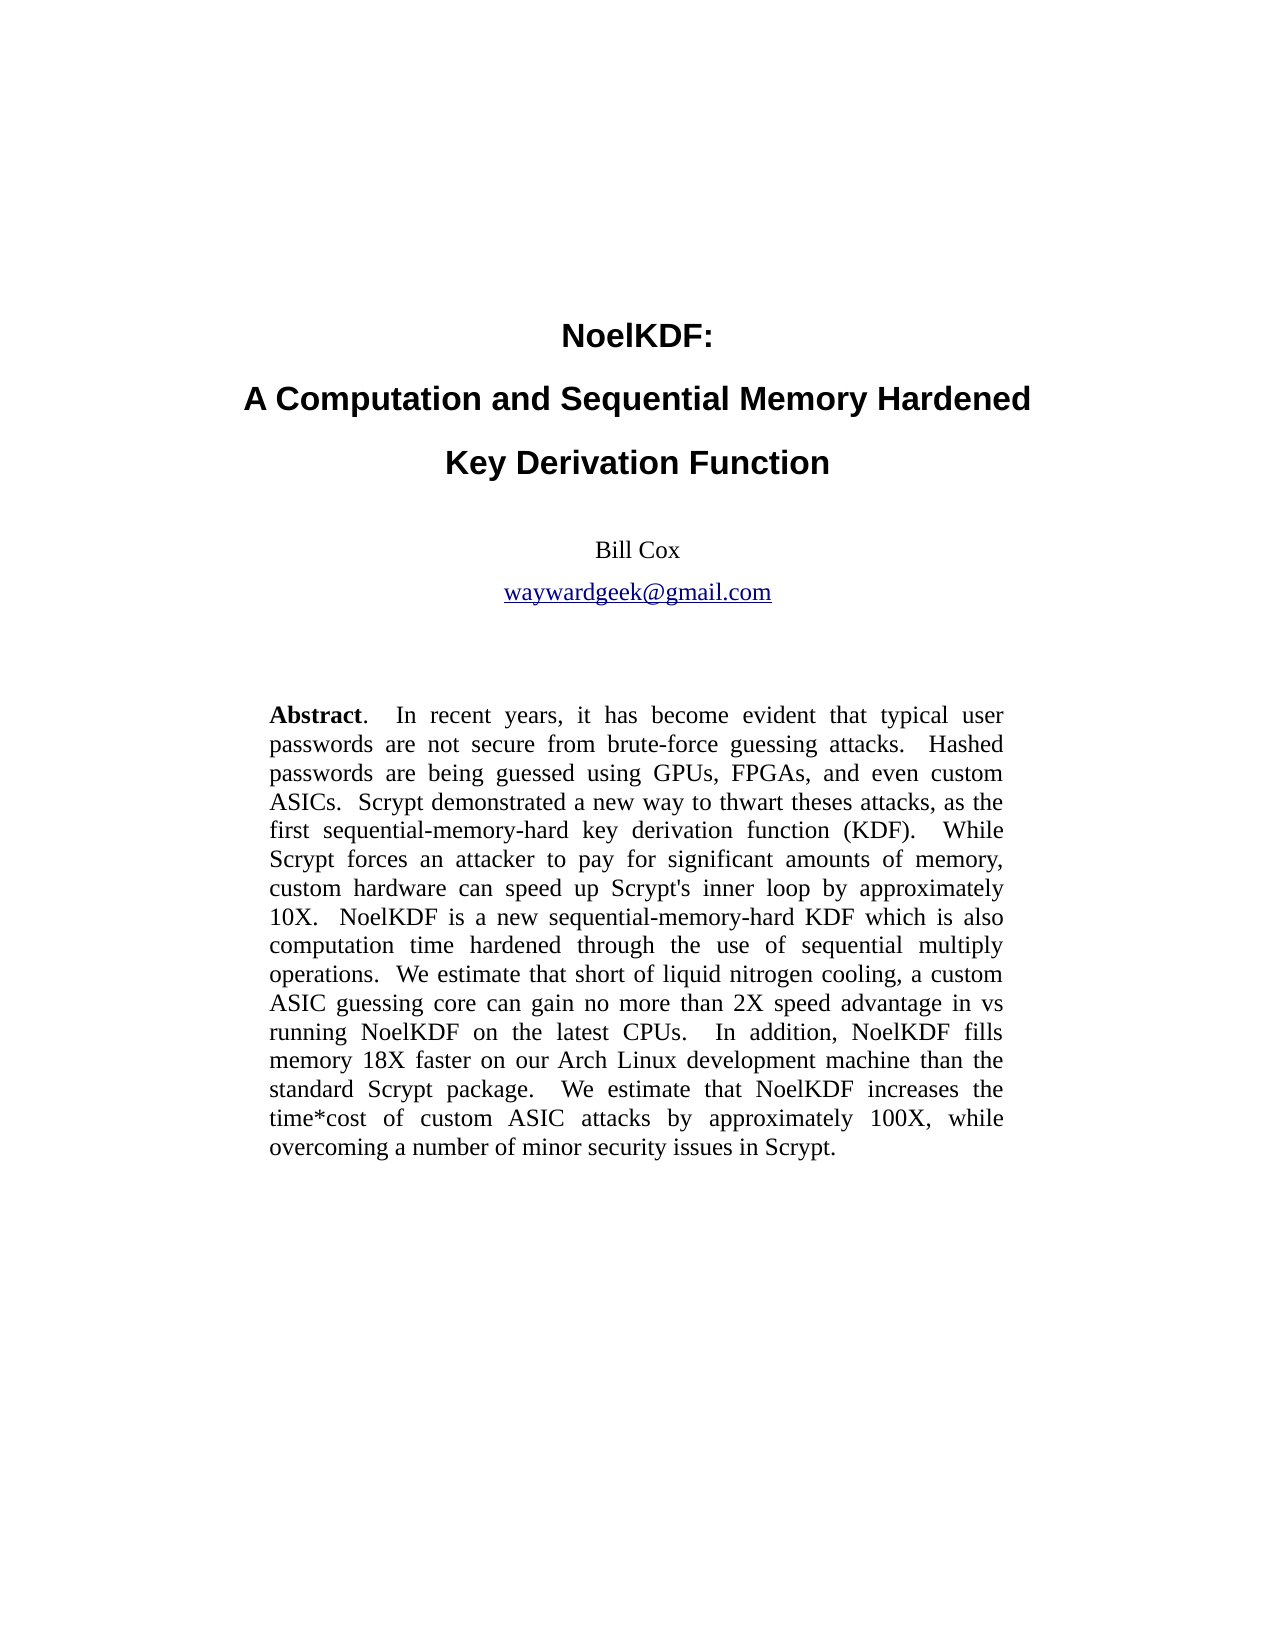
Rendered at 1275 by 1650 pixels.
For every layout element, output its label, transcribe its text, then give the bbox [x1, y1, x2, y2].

text waywardgeek@gmail.com [118, 577, 1157, 605]
text Abstract. In recent years, it has become evident that typical user passwords are not secure from brute-force guessing attacks. Hashed passwords are being guessed using GPUs, FPGAs, and even custom ASICs. Scrypt demonstrated a new way to thwart theses attacks, as the first sequential-memory-hard key derivation function (KDF). While Scrypt forces an attacker to pay for significant amounts of memory, custom hardware can speed up Scrypt's inner loop by approximately 10X. NoelKDF is a new sequential-memory-hard KDF which is also computation time hardened through the use of sequential multiply operations. We estimate that short of liquid nitrogen cooling, a custom ASIC guessing core can gain no more than 2X speed advantage in vs running NoelKDF on the latest CPUs. In addition, NoelKDF fills memory 18X faster on our Arch Linux development machine than the standard Scrypt package. We estimate that NoelKDF increases the time*cost of custom ASIC attacks by approximately 100X, while overcoming a number of minor security issues in Scrypt. [269, 700, 1004, 1160]
subtitle A Computation and Sequential Memory Hardened [118, 379, 1157, 418]
subtitle Key Derivation Function [118, 443, 1157, 482]
subtitle NoelKDF: [118, 316, 1157, 354]
text Bill Cox [118, 535, 1157, 564]
